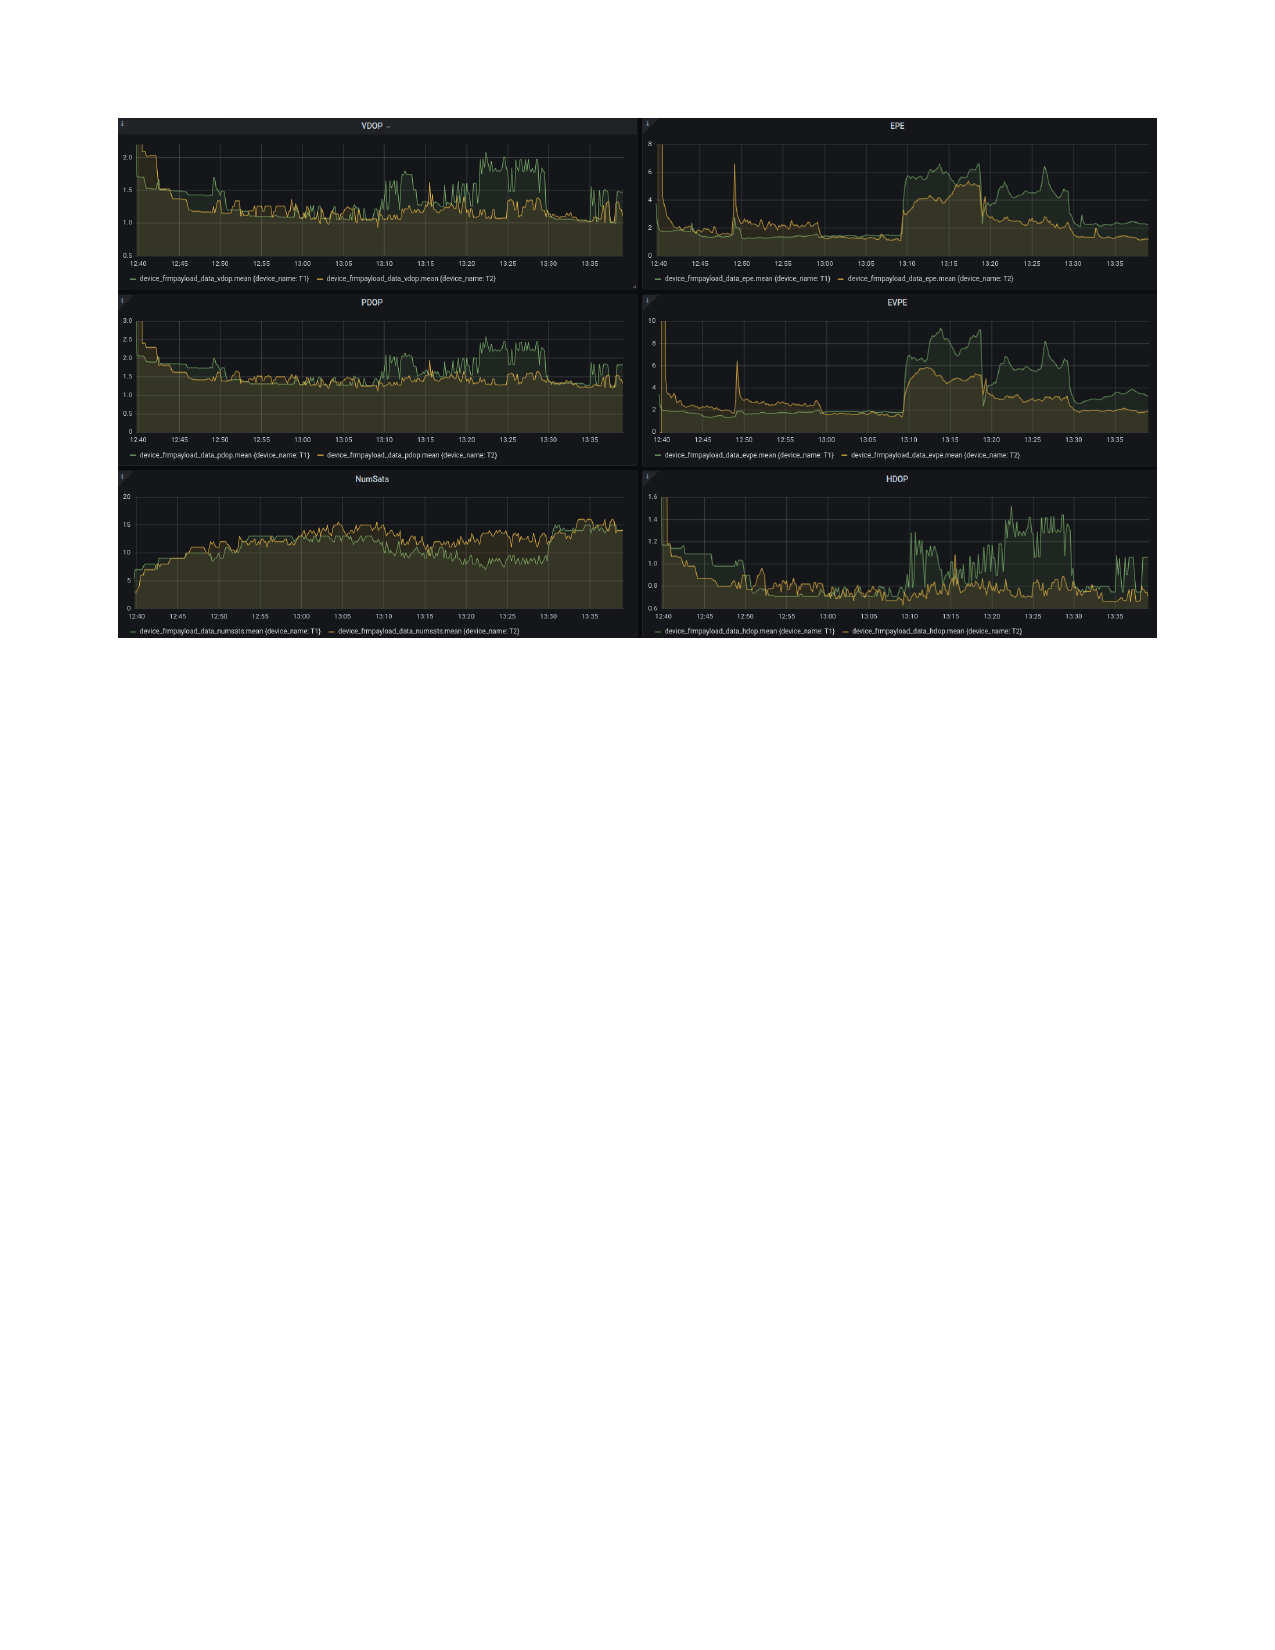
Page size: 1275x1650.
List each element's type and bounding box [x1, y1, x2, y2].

picture [118, 118, 1157, 638]
